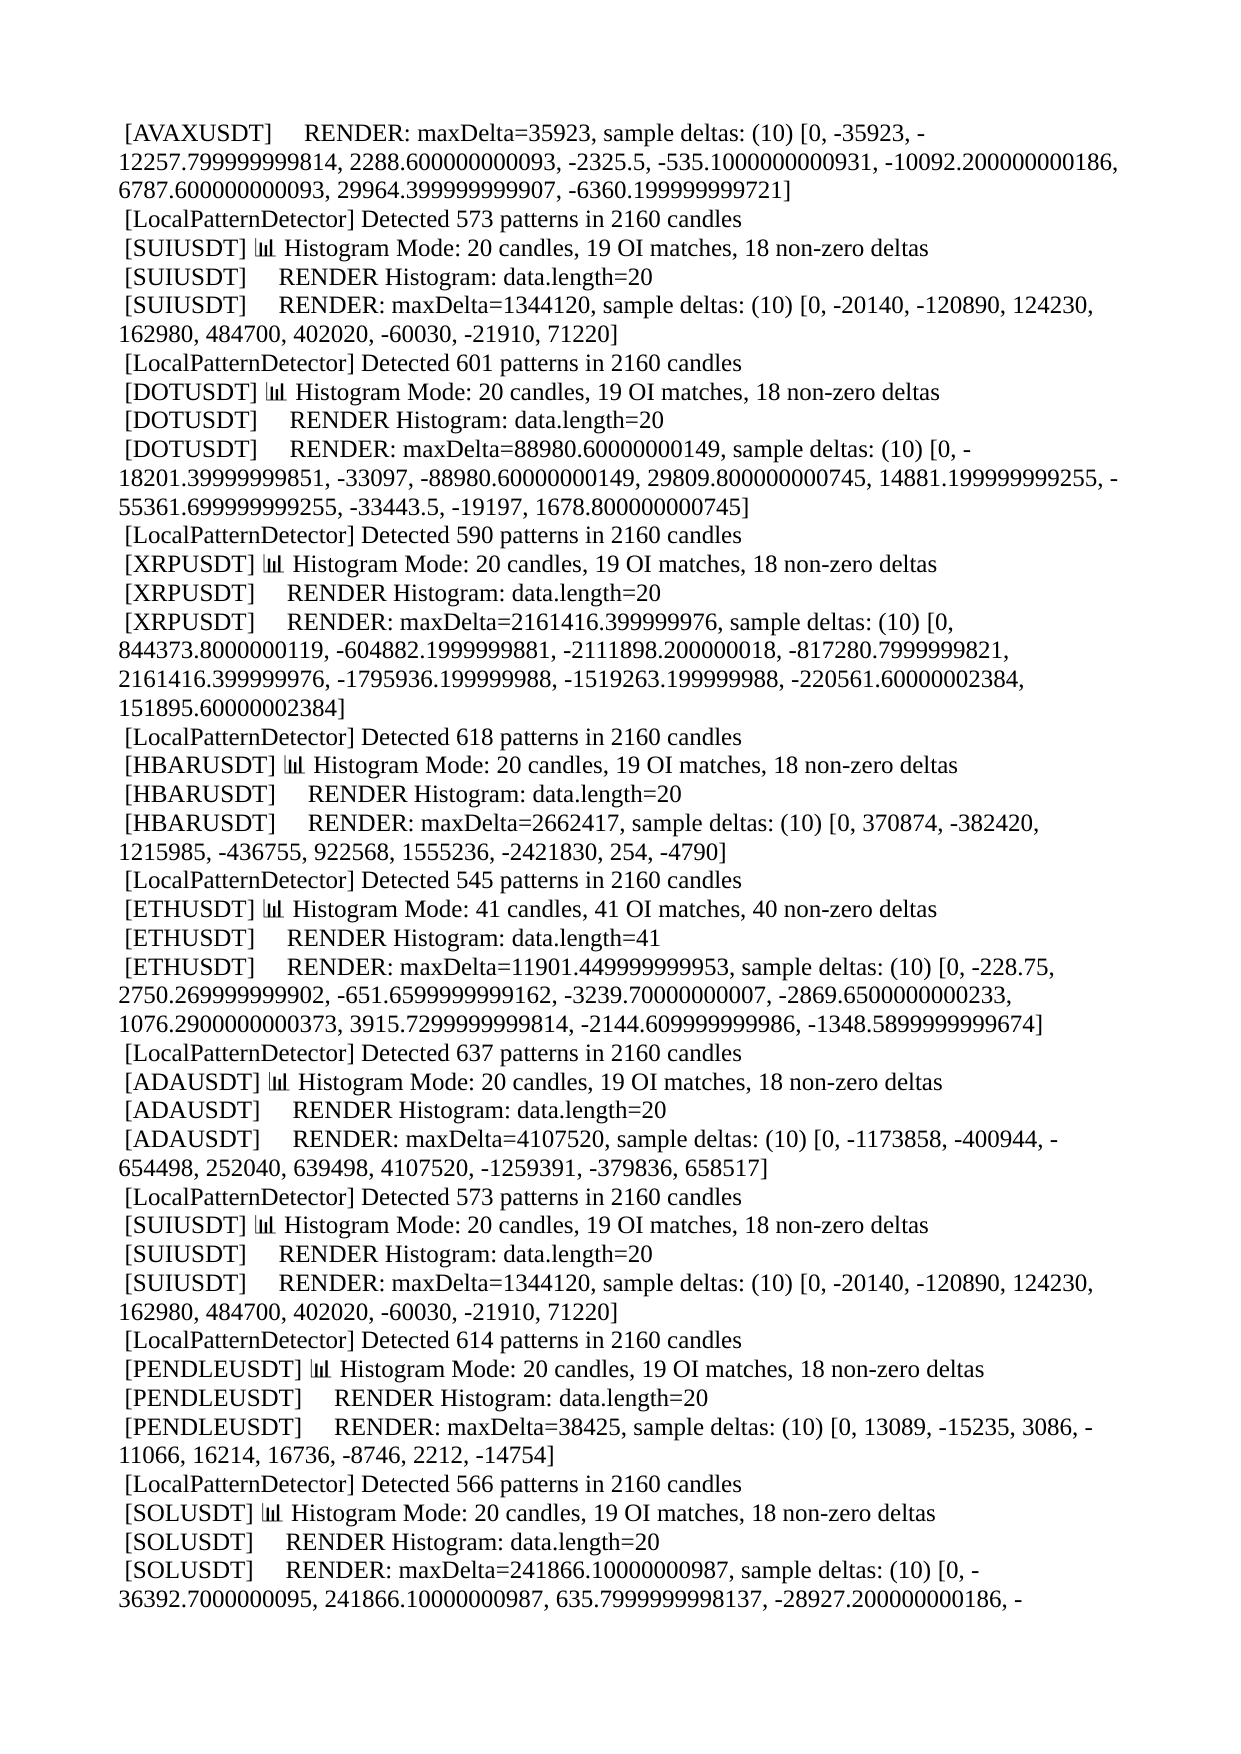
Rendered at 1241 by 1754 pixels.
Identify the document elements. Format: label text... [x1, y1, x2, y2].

text [ADAUSDT] 📊 Histogram Mode: 20 candles, 19 OI matches, 18 non-zero deltas [118, 1067, 1122, 1096]
text [SOLUSDT] 🎨 RENDER: maxDelta=241866.10000000987, sample deltas: (10) [0, -36392.7000000095, 241866.10000000987, 635.7999999998137, -28927.200000000186, [118, 1556, 1122, 1613]
text [SUIUSDT] 🎨 RENDER: maxDelta=1344120, sample deltas: (10) [0, -20140, -120890, 124230, 162980, 484700, 402020, -60030, -21910, 71220] [118, 1268, 1122, 1326]
text [SUIUSDT] 🎨 RENDER: maxDelta=1344120, sample deltas: (10) [0, -20140, -120890, 124230, 162980, 484700, 402020, -60030, -21910, 71220] [118, 291, 1122, 348]
text [HBARUSDT] 🎨 RENDER Histogram: data.length=20 [118, 779, 1122, 808]
text [ETHUSDT] 📊 Histogram Mode: 41 candles, 41 OI matches, 40 non-zero deltas [118, 894, 1122, 923]
text [LocalPatternDetector] Detected 545 patterns in 2160 candles [118, 866, 1122, 894]
text [HBARUSDT] 📊 Histogram Mode: 20 candles, 19 OI matches, 18 non-zero deltas [118, 751, 1122, 779]
text [SUIUSDT] 🎨 RENDER Histogram: data.length=20 [118, 1239, 1122, 1268]
text [DOTUSDT] 📊 Histogram Mode: 20 candles, 19 OI matches, 18 non-zero deltas [118, 377, 1122, 406]
text [XRPUSDT] 🎨 RENDER: maxDelta=2161416.399999976, sample deltas: (10) [0, 844373.8000000119, -604882.1999999881, -2111898.200000018, -817280.7999999821, 2161416.399999976, -1795936.199999988, -1519263.199999988, -220561.60000002384, 151895.60000002384] [118, 607, 1122, 722]
text [SUIUSDT] 🎨 RENDER Histogram: data.length=20 [118, 262, 1122, 291]
text [LocalPatternDetector] Detected 590 patterns in 2160 candles [118, 521, 1122, 549]
text [PENDLEUSDT] 📊 Histogram Mode: 20 candles, 19 OI matches, 18 non-zero deltas [118, 1354, 1122, 1383]
text [LocalPatternDetector] Detected 573 patterns in 2160 candles [118, 204, 1122, 233]
text [AVAXUSDT] 🎨 RENDER: maxDelta=35923, sample deltas: (10) [0, -35923, -12257.799999999814, 2288.600000000093, -2325.5, -535.1000000000931, -10092.200000000186, 6787.600000000093, 29964.399999999907, -6360.199999999721] [118, 118, 1122, 204]
text [SUIUSDT] 📊 Histogram Mode: 20 candles, 19 OI matches, 18 non-zero deltas [118, 233, 1122, 262]
text [PENDLEUSDT] 🎨 RENDER Histogram: data.length=20 [118, 1383, 1122, 1412]
text [XRPUSDT] 📊 Histogram Mode: 20 candles, 19 OI matches, 18 non-zero deltas [118, 549, 1122, 578]
text [ETHUSDT] 🎨 RENDER Histogram: data.length=41 [118, 923, 1122, 952]
text [SOLUSDT] 📊 Histogram Mode: 20 candles, 19 OI matches, 18 non-zero deltas [118, 1498, 1122, 1527]
text [LocalPatternDetector] Detected 566 patterns in 2160 candles [118, 1469, 1122, 1498]
text [LocalPatternDetector] Detected 618 patterns in 2160 candles [118, 722, 1122, 751]
text [ETHUSDT] 🎨 RENDER: maxDelta=11901.449999999953, sample deltas: (10) [0, -228.75, 2750.269999999902, -651.6599999999162, -3239.70000000007, -2869.6500000000233, 1076.2900000000373, 3915.7299999999814, -2144.609999999986, -1348.5899999999674] [118, 952, 1122, 1038]
text [LocalPatternDetector] Detected 614 patterns in 2160 candles [118, 1326, 1122, 1354]
text [ADAUSDT] 🎨 RENDER Histogram: data.length=20 [118, 1096, 1122, 1124]
text [SOLUSDT] 🎨 RENDER Histogram: data.length=20 [118, 1527, 1122, 1556]
text [LocalPatternDetector] Detected 637 patterns in 2160 candles [118, 1038, 1122, 1067]
text [LocalPatternDetector] Detected 601 patterns in 2160 candles [118, 348, 1122, 377]
text [LocalPatternDetector] Detected 573 patterns in 2160 candles [118, 1182, 1122, 1211]
text [ADAUSDT] 🎨 RENDER: maxDelta=4107520, sample deltas: (10) [0, -1173858, -400944, -654498, 252040, 639498, 4107520, -1259391, -379836, 658517] [118, 1124, 1122, 1182]
text [SUIUSDT] 📊 Histogram Mode: 20 candles, 19 OI matches, 18 non-zero deltas [118, 1211, 1122, 1239]
text [DOTUSDT] 🎨 RENDER Histogram: data.length=20 [118, 406, 1122, 434]
text [XRPUSDT] 🎨 RENDER Histogram: data.length=20 [118, 578, 1122, 607]
text [PENDLEUSDT] 🎨 RENDER: maxDelta=38425, sample deltas: (10) [0, 13089, -15235, 3086, -11066, 16214, 16736, -8746, 2212, -14754] [118, 1412, 1122, 1469]
text [DOTUSDT] 🎨 RENDER: maxDelta=88980.60000000149, sample deltas: (10) [0, -18201.39999999851, -33097, -88980.60000000149, 29809.800000000745, 14881.199999999255, -55361.699999999255, -33443.5, -19197, 1678.800000000745] [118, 434, 1122, 521]
text [HBARUSDT] 🎨 RENDER: maxDelta=2662417, sample deltas: (10) [0, 370874, -382420, 1215985, -436755, 922568, 1555236, -2421830, 254, -4790] [118, 808, 1122, 866]
